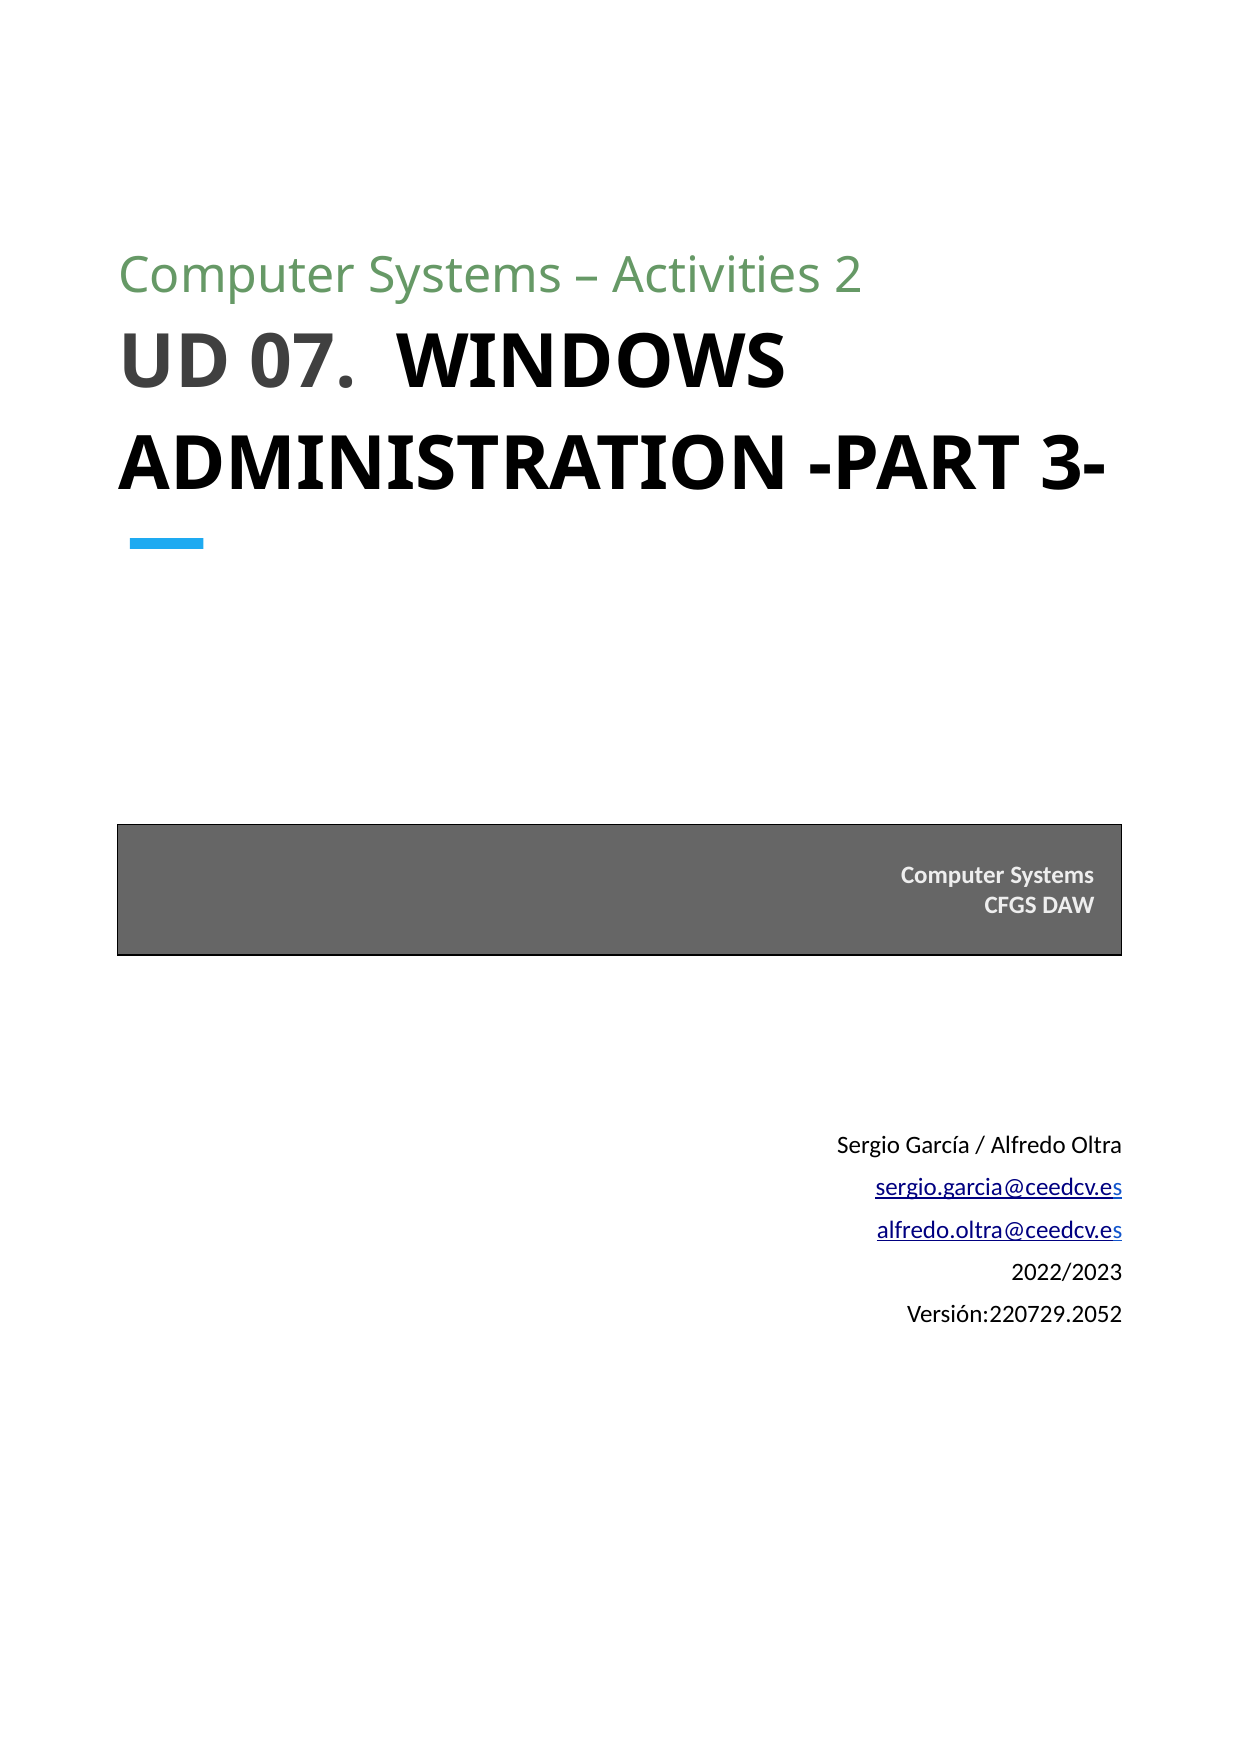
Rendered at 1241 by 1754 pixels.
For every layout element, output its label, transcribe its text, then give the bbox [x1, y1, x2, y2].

text sergio.garcia@ceedcv.es [231, 1171, 1122, 1202]
text Sergio García / Alfredo Oltra [231, 1129, 1122, 1159]
text Computer Systems [121, 859, 1094, 889]
text 2022/2023 [118, 1256, 1122, 1287]
text CFGS DAW [121, 889, 1094, 920]
text alfredo.oltra@ceedcv.es [231, 1214, 1122, 1244]
picture [129, 538, 204, 549]
text Versión:220729.2052 [118, 1298, 1122, 1329]
text Computer Systems – Activities 2 UD 07. Windows Administration -Part 3- [118, 239, 1122, 512]
